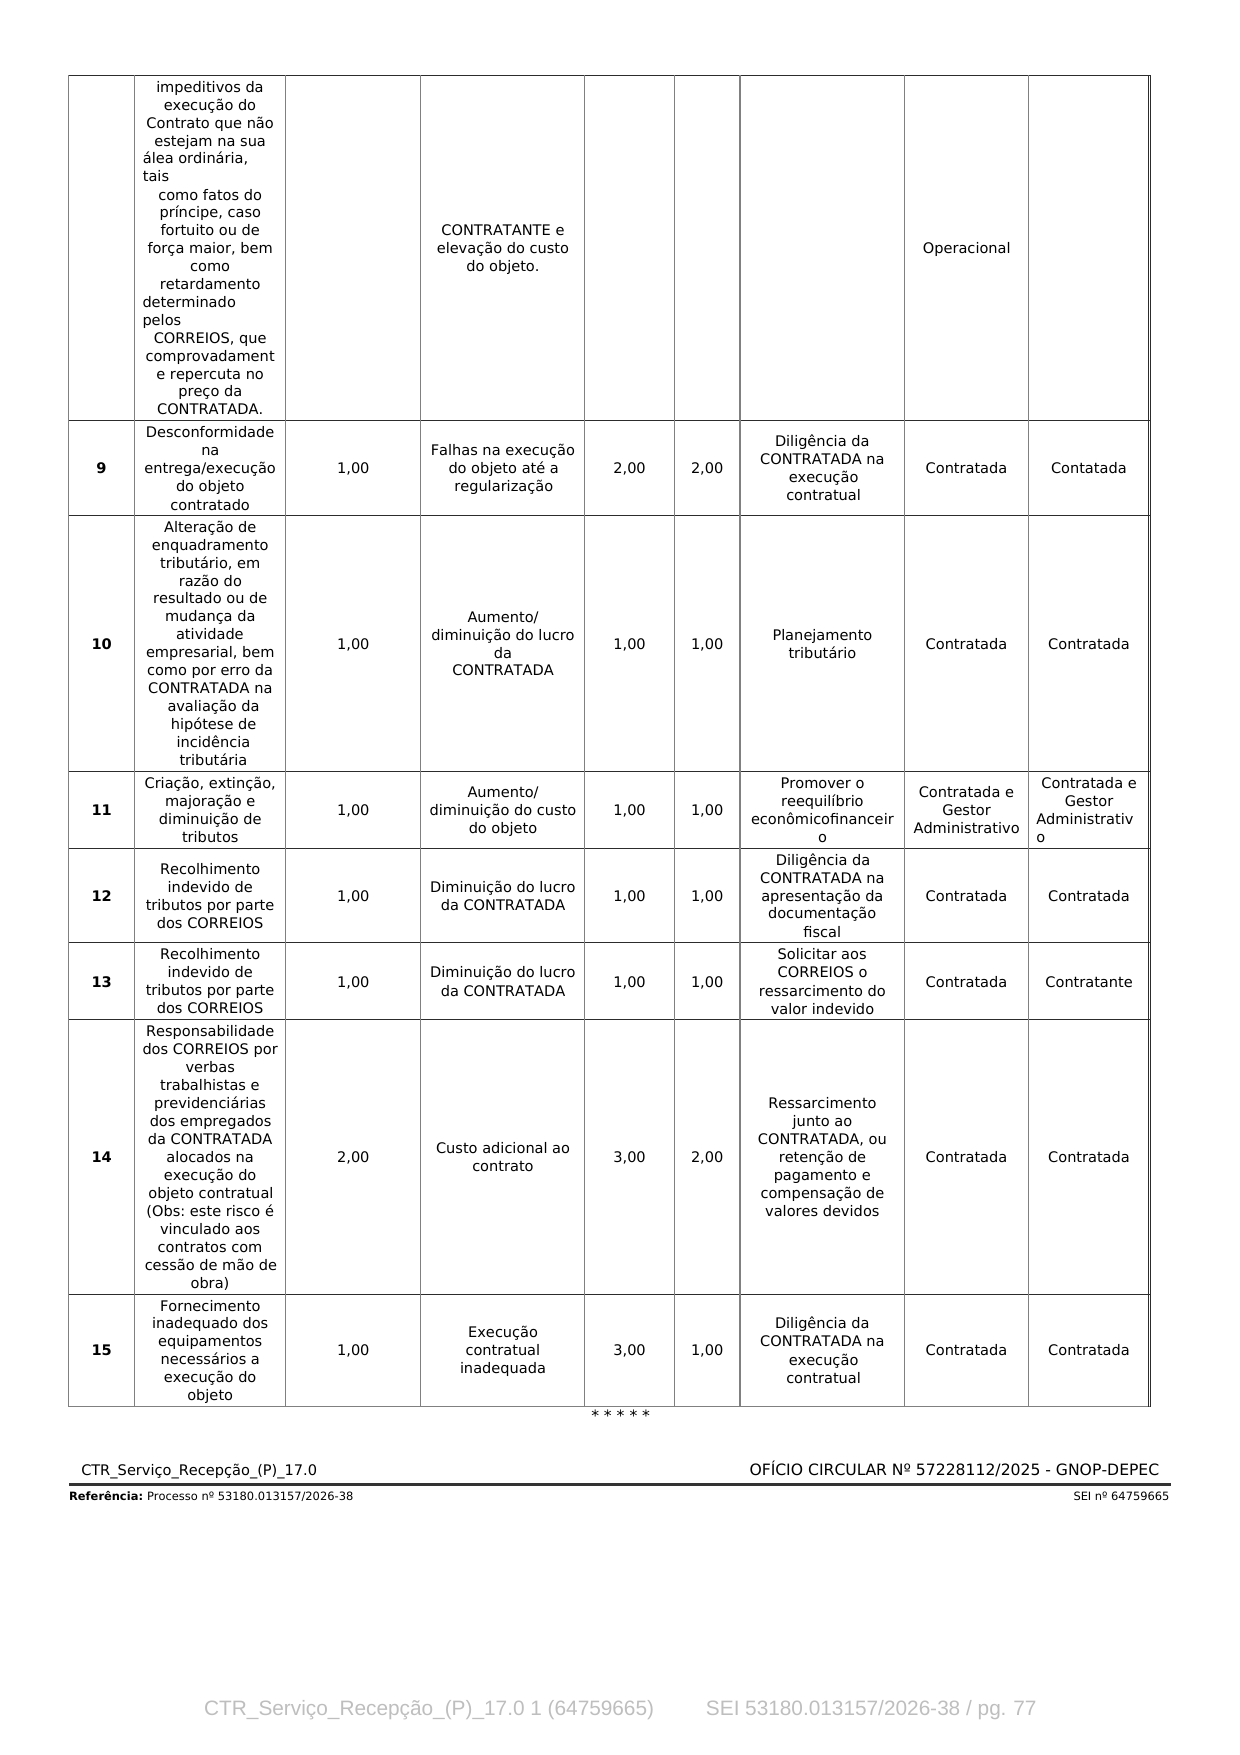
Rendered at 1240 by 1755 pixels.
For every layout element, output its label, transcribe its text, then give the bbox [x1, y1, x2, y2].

table_cell 1,00 [286, 943, 420, 1019]
table_cell 1,00 [675, 516, 739, 771]
table_cell [585, 76, 674, 420]
table_cell Criação, extinção, majoração e diminuição de tributos [135, 772, 285, 848]
table_cell Diminuição do lucro da CONTRATADA [421, 849, 584, 942]
table_cell Contratada e Gestor Administrativo [905, 772, 1028, 848]
table_cell Diminuição do lucro da CONTRATADA [421, 943, 584, 1019]
table_cell Falhas na execução do objeto até a regularização [421, 421, 584, 515]
text Referência: Processo nº 53180.013157/2026-38 SEI nº 64759665 [69, 1490, 1187, 1503]
text * * * * * [69, 1407, 1172, 1425]
table_cell Promover o reequilíbrio econômicofinanceiro [741, 772, 904, 848]
table_cell 13 [69, 943, 134, 1019]
table_cell 1,00 [286, 516, 420, 771]
table_cell 15 [69, 1295, 134, 1406]
table_cell Ressarcimento junto ao CONTRATADA, ou retenção de pagamento e compensação de valores devidos [741, 1020, 904, 1294]
table_cell 2,00 [286, 1020, 420, 1294]
table_cell 1,00 [286, 772, 420, 848]
table_cell Diligência da CONTRATADA na execução contratual [741, 1295, 904, 1406]
table_cell Contratada [905, 1295, 1028, 1406]
table_cell Custo adicional ao contrato [421, 1020, 584, 1294]
table_cell 3,00 [585, 1020, 674, 1294]
table_cell [286, 76, 420, 420]
table_cell CONTRATANTE e elevação do custo do objeto. [421, 76, 584, 420]
table_cell 1,00 [675, 772, 739, 848]
table_cell 11 [69, 772, 134, 848]
table_cell 1,00 [585, 772, 674, 848]
table_cell Contratada [1029, 516, 1148, 771]
table_cell Contratada [905, 421, 1028, 515]
table_cell Contratada [905, 943, 1028, 1019]
table_cell 12 [69, 849, 134, 942]
table_cell 1,00 [585, 943, 674, 1019]
table_cell [69, 76, 134, 420]
table_cell Contratante [1029, 943, 1148, 1019]
table_cell Contratada e Gestor Administrativo [1029, 772, 1148, 848]
table_cell [675, 76, 739, 420]
table_cell Contratada [1029, 1295, 1148, 1406]
table_cell Desconformidade na entrega/execução do objeto contratado [135, 421, 285, 515]
table_cell 1,00 [585, 516, 674, 771]
table_cell Fornecimento inadequado dos equipamentos necessários a execução do objeto [135, 1295, 285, 1406]
table_cell impeditivos da execução do Contrato que não estejam na sua álea ordinária, tais como fatos do príncipe, caso fortuito ou de força maior, bem como retardamento determinado pelos CORREIOS, que comprovadamente repercuta no preço da CONTRATADA. [135, 76, 285, 420]
table_cell 2,00 [675, 421, 739, 515]
table_cell 1,00 [675, 1295, 739, 1406]
table_cell 1,00 [286, 849, 420, 942]
table_cell Contratada [1029, 1020, 1148, 1294]
table_cell [741, 76, 904, 420]
table_cell Contatada [1029, 421, 1148, 515]
table_cell Responsabilidade dos CORREIOS por verbas trabalhistas e previdenciárias dos empregados da CONTRATADA alocados na execução do objeto contratual (Obs: este risco é vinculado aos contratos com cessão de mão de obra) [135, 1020, 285, 1294]
table_cell Contratada [905, 849, 1028, 942]
table_cell Diligência da CONTRATADA na apresentação da documentação fiscal [741, 849, 904, 942]
table_cell 2,00 [585, 421, 674, 515]
table_cell Execução contratual inadequada [421, 1295, 584, 1406]
table_cell Alteração de enquadramento tributário, em razão do resultado ou de mudança da atividade empresarial, bem como por erro da CONTRATADA na avaliação da hipótese de incidência tributária [135, 516, 285, 771]
table_cell 9 [69, 421, 134, 515]
table_cell 3,00 [585, 1295, 674, 1406]
table_cell Solicitar aos CORREIOS o ressarcimento do valor indevido [741, 943, 904, 1019]
table_cell 1,00 [286, 1295, 420, 1406]
table_cell [1029, 76, 1148, 420]
table_cell Planejamento tributário [741, 516, 904, 771]
table_cell 10 [69, 516, 134, 771]
table_cell 1,00 [675, 849, 739, 942]
table_cell Recolhimento indevido de tributos por parte dos CORREIOS [135, 943, 285, 1019]
table_cell 1,00 [675, 943, 739, 1019]
table_cell Aumento/diminuição do lucro da CONTRATADA [421, 516, 584, 771]
text CTR_Serviço_Recepção_(P)_17.0 OFÍCIO CIRCULAR Nº 57228112/2025 - GNOP-DEPEC [69, 1453, 1187, 1481]
table_cell 1,00 [286, 421, 420, 515]
table_cell Diligência da CONTRATADA na execução contratual [741, 421, 904, 515]
table_cell Operacional [905, 76, 1028, 420]
table_cell Recolhimento indevido de tributos por parte dos CORREIOS [135, 849, 285, 942]
table_cell 14 [69, 1020, 134, 1294]
table_cell 2,00 [675, 1020, 739, 1294]
table_cell Contratada [1029, 849, 1148, 942]
table_cell Contratada [905, 1020, 1028, 1294]
table_cell Contratada [905, 516, 1028, 771]
table_cell 1,00 [585, 849, 674, 942]
table_cell Aumento/diminuição do custo do objeto [421, 772, 584, 848]
